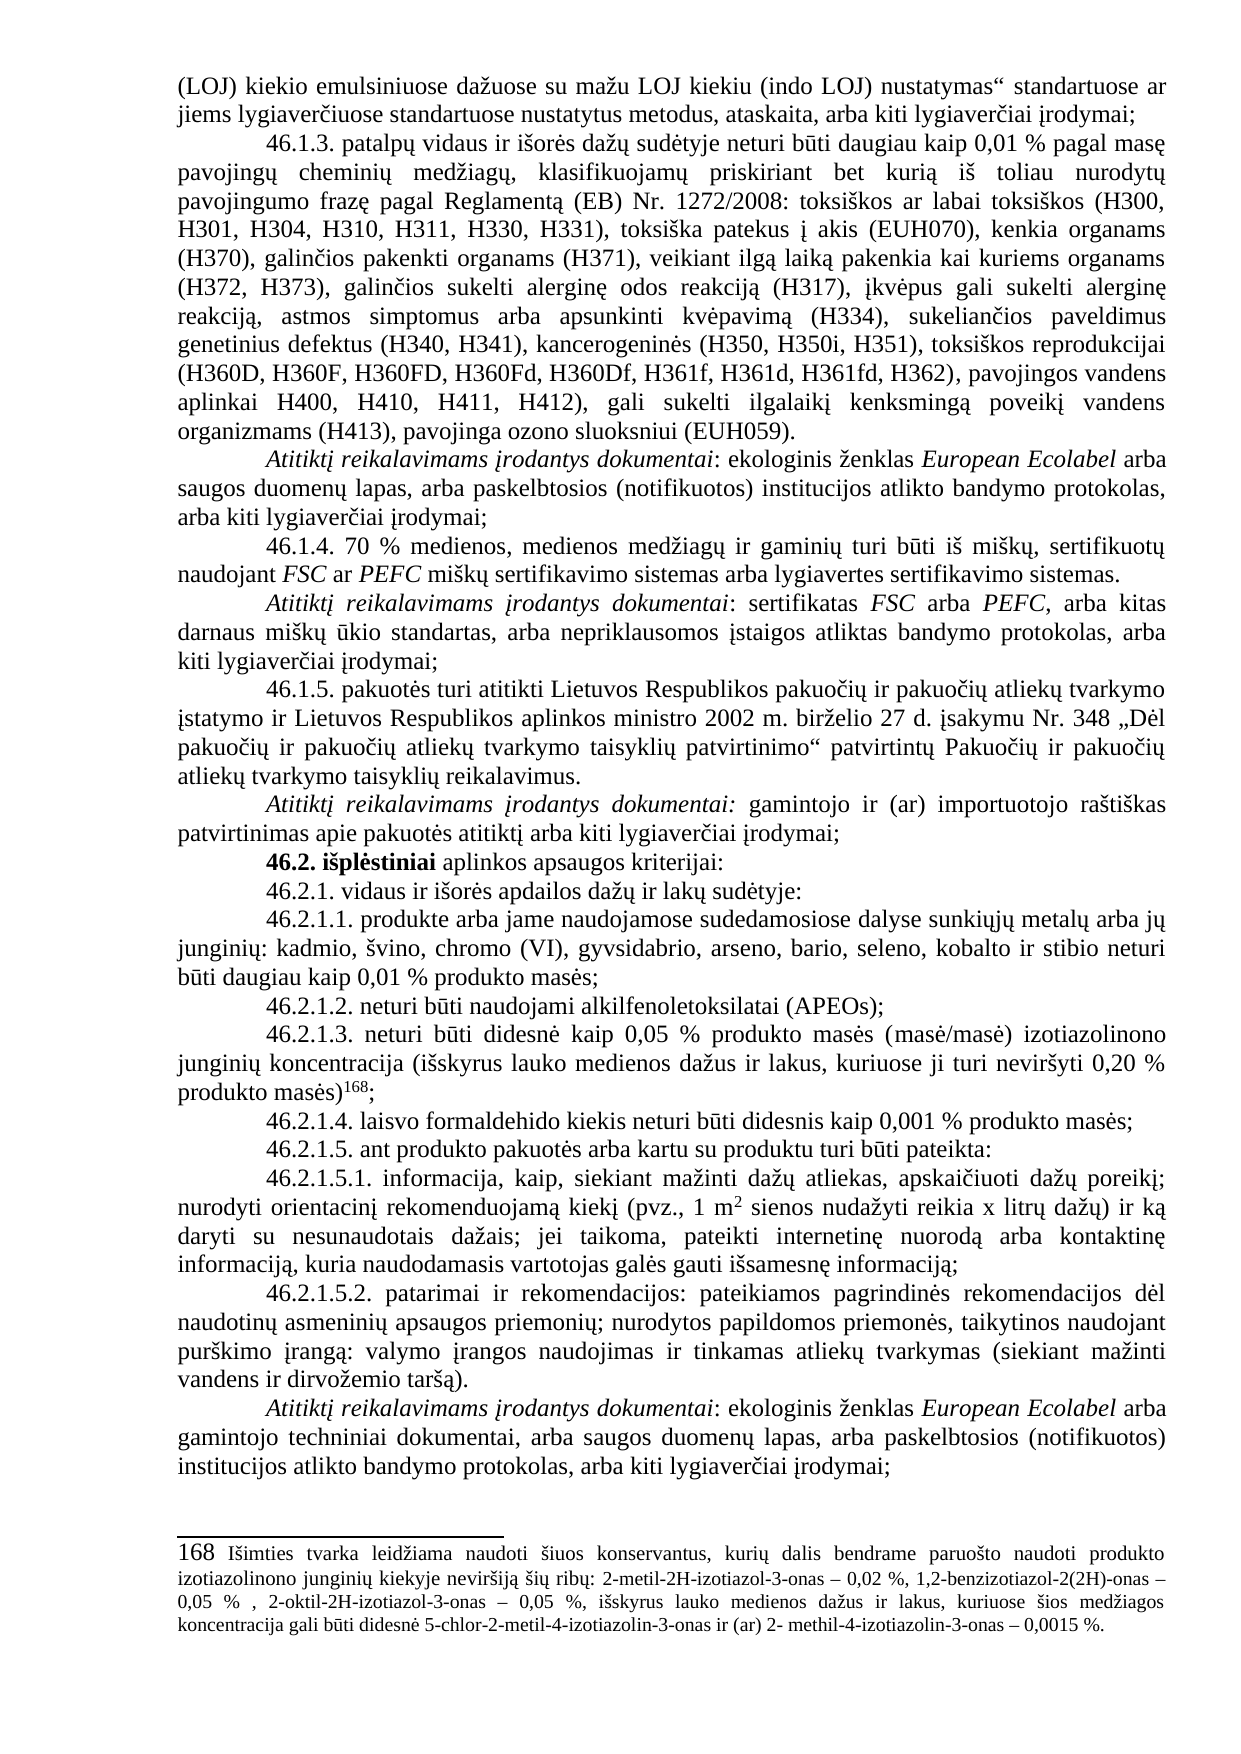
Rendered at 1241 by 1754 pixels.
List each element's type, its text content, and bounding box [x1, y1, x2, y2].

text 46.1.5. pakuotės turi atitikti Lietuvos Respublikos pakuočių ir pakuočių atliekų tvarkymo įstatymo ir Lietuvos Respublikos aplinkos ministro 2002 m. birželio 27 d. įsakymu Nr. 348 „Dėl pakuočių ir pakuočių atliekų tvarkymo taisyklių patvirtinimo“ patvirtintų Pakuočių ir pakuočių atliekų tvarkymo taisyklių reikalavimus. [177, 674, 1166, 789]
text Atitiktį reikalavimams įrodantys dokumentai: sertifikatas FSC arba PEFC, arba kitas darnaus miškų ūkio standartas, arba nepriklausomos įstaigos atliktas bandymo protokolas, arba kiti lygiaverčiai įrodymai; [177, 588, 1166, 674]
text (LOJ) kiekio emulsiniuose dažuose su mažu LOJ kiekiu (indo LOJ) nustatymas“ standartuose ar jiems lygiaverčiuose standartuose nustatytus metodus, ataskaita, arba kiti lygiaverčiai įrodymai; [177, 71, 1166, 128]
text Išimties tvarka leidžiama naudoti šiuos konservantus, kurių dalis bendrame paruošto naudoti produkto izotiazolinono junginių kiekyje neviršiją šių ribų: 2-metil-2H-izotiazol-3-onas – 0,02 %, 1,2-benzizotiazol-2(2H)-onas – 0,05 % , 2-oktil-2H-izotiazol-3-onas – 0,05 %, išskyrus lauko medienos dažus ir lakus, kuriuose šios medžiagos koncentracija gali būti didesnė 5-chlor-2-metil-4-izotiazolin-3-onas ir (ar) 2- methil-4-izotiazolin-3-onas – 0,0015 %. [177, 1537, 1166, 1636]
text 46.2.1.2. neturi būti naudojami alkilfenoletoksilatai (APEOs); [177, 991, 1166, 1019]
text 46.2.1.3. neturi būti didesnė kaip 0,05 % produkto masės (masė/masė) izotiazolinono junginių koncentracija (išskyrus lauko medienos dažus ir lakus, kuriuose ji turi neviršyti 0,20 % produkto masės); [177, 1019, 1166, 1106]
text 46.2.1. vidaus ir išorės apdailos dažų ir lakų sudėtyje: [177, 876, 1166, 904]
text 46.2. išplėstiniai aplinkos apsaugos kriterijai: [177, 847, 1166, 876]
text 46.1.3. patalpų vidaus ir išorės dažų sudėtyje neturi būti daugiau kaip 0,01 % pagal masę pavojingų cheminių medžiagų, klasifikuojamų priskiriant bet kurią iš toliau nurodytų pavojingumo frazę pagal Reglamentą (EB) Nr. 1272/2008: toksiškos ar labai toksiškos (H300, H301, H304, H310, H311, H330, H331), toksiška patekus į akis (EUH070), kenkia organams (H370), galinčios pakenkti organams (H371), veikiant ilgą laiką pakenkia kai kuriems organams (H372, H373), galinčios sukelti alerginę odos reakciją (H317), įkvėpus gali sukelti alerginę reakciją, astmos simptomus arba apsunkinti kvėpavimą (H334), sukeliančios paveldimus genetinius defektus (H340, H341), kancerogeninės (H350, H350i, H351), toksiškos reprodukcijai (H360D, H360F, H360FD, H360Fd, H360Df, H361f, H361d, H361fd, H362), pavojingos vandens aplinkai H400, H410, H411, H412), gali sukelti ilgalaikį kenksmingą poveikį vandens organizmams (H413), pavojinga ozono sluoksniui (EUH059). [177, 128, 1166, 444]
text 46.2.1.1. produkte arba jame naudojamose sudedamosiose dalyse sunkiųjų metalų arba jų junginių: kadmio, švino, chromo (VI), gyvsidabrio, arseno, bario, seleno, kobalto ir stibio neturi būti daugiau kaip 0,01 % produkto masės; [177, 904, 1166, 991]
text 46.1.4. 70 % medienos, medienos medžiagų ir gaminių turi būti iš miškų, sertifikuotų naudojant FSC ar PEFC miškų sertifikavimo sistemas arba lygiavertes sertifikavimo sistemas. [177, 531, 1166, 588]
text 46.2.1.5. ant produkto pakuotės arba kartu su produktu turi būti pateikta: [177, 1134, 1166, 1163]
text Atitiktį reikalavimams įrodantys dokumentai: ekologinis ženklas European Ecolabel arba gamintojo techniniai dokumentai, arba saugos duomenų lapas, arba paskelbtosios (notifikuotos) institucijos atlikto bandymo protokolas, arba kiti lygiaverčiai įrodymai; [177, 1393, 1166, 1479]
text Atitiktį reikalavimams įrodantys dokumentai: gamintojo ir (ar) importuotojo raštiškas patvirtinimas apie pakuotės atitiktį arba kiti lygiaverčiai įrodymai; [177, 789, 1166, 847]
text 46.2.1.5.1. informacija, kaip, siekiant mažinti dažų atliekas, apskaičiuoti dažų poreikį; nurodyti orientacinį rekomenduojamą kiekį (pvz., 1 m2 sienos nudažyti reikia x litrų dažų) ir ką daryti su nesunaudotais dažais; jei taikoma, pateikti internetinę nuorodą arba kontaktinę informaciją, kuria naudodamasis vartotojas galės gauti išsamesnę informaciją; [177, 1163, 1166, 1278]
text Atitiktį reikalavimams įrodantys dokumentai: ekologinis ženklas European Ecolabel arba saugos duomenų lapas, arba paskelbtosios (notifikuotos) institucijos atlikto bandymo protokolas, arba kiti lygiaverčiai įrodymai; [177, 444, 1166, 531]
text 46.2.1.4. laisvo formaldehido kiekis neturi būti didesnis kaip 0,001 % produkto masės; [177, 1106, 1166, 1134]
text 46.2.1.5.2. patarimai ir rekomendacijos: pateikiamos pagrindinės rekomendacijos dėl naudotinų asmeninių apsaugos priemonių; nurodytos papildomos priemonės, taikytinos naudojant purškimo įrangą: valymo įrangos naudojimas ir tinkamas atliekų tvarkymas (siekiant mažinti vandens ir dirvožemio taršą). [177, 1278, 1166, 1393]
